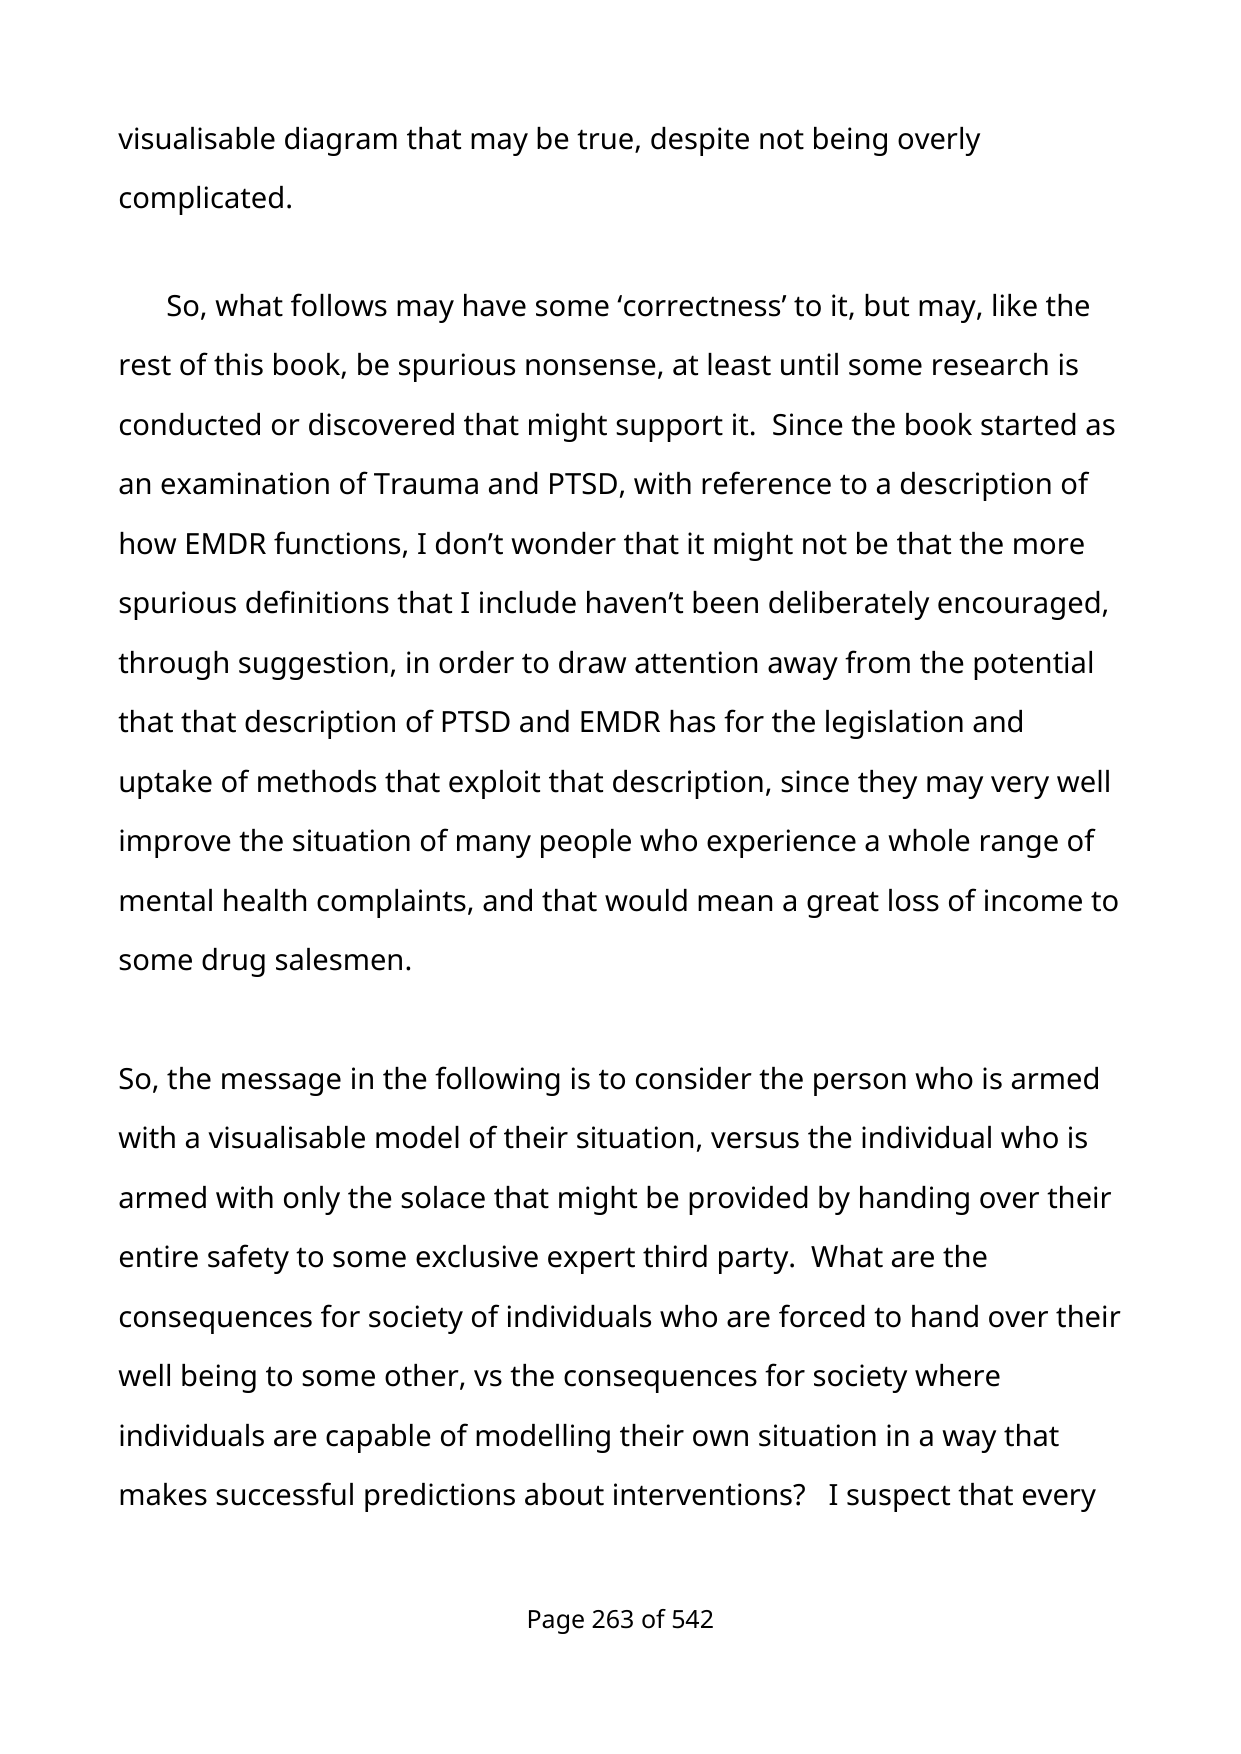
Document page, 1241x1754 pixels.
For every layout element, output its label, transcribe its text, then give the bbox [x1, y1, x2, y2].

text So, what follows may have some ‘correctness’ to it, but may, like the rest of this book, be spurious nonsense, at least until some research is conducted or discovered that might support it. Since the book started as an examination of Trauma and PTSD, with reference to a description of how EMDR functions, I don’t wonder that it might not be that the more spurious definitions that I include haven’t been deliberately encouraged, through suggestion, in order to draw attention away from the potential that that description of PTSD and EMDR has for the legislation and uptake of methods that exploit that description, since they may very well improve the situation of many people who experience a whole range of mental health complaints, and that would mean a great loss of income to some drug salesmen. So, the message in the following is to consider the person who is armed with a visualisable model of their situation, versus the individual who is armed with only the solace that might be provided by handing over their entire safety to some exclusive expert third party. What are the consequences for society of individuals who are forced to hand over their well being to some other, vs the consequences for society where individuals are capable of modelling their own situation in a way that makes successful predictions about interventions? I suspect that every [118, 285, 1122, 1514]
text visualisable diagram that may be true, despite not being overly complicated. [118, 118, 1122, 217]
